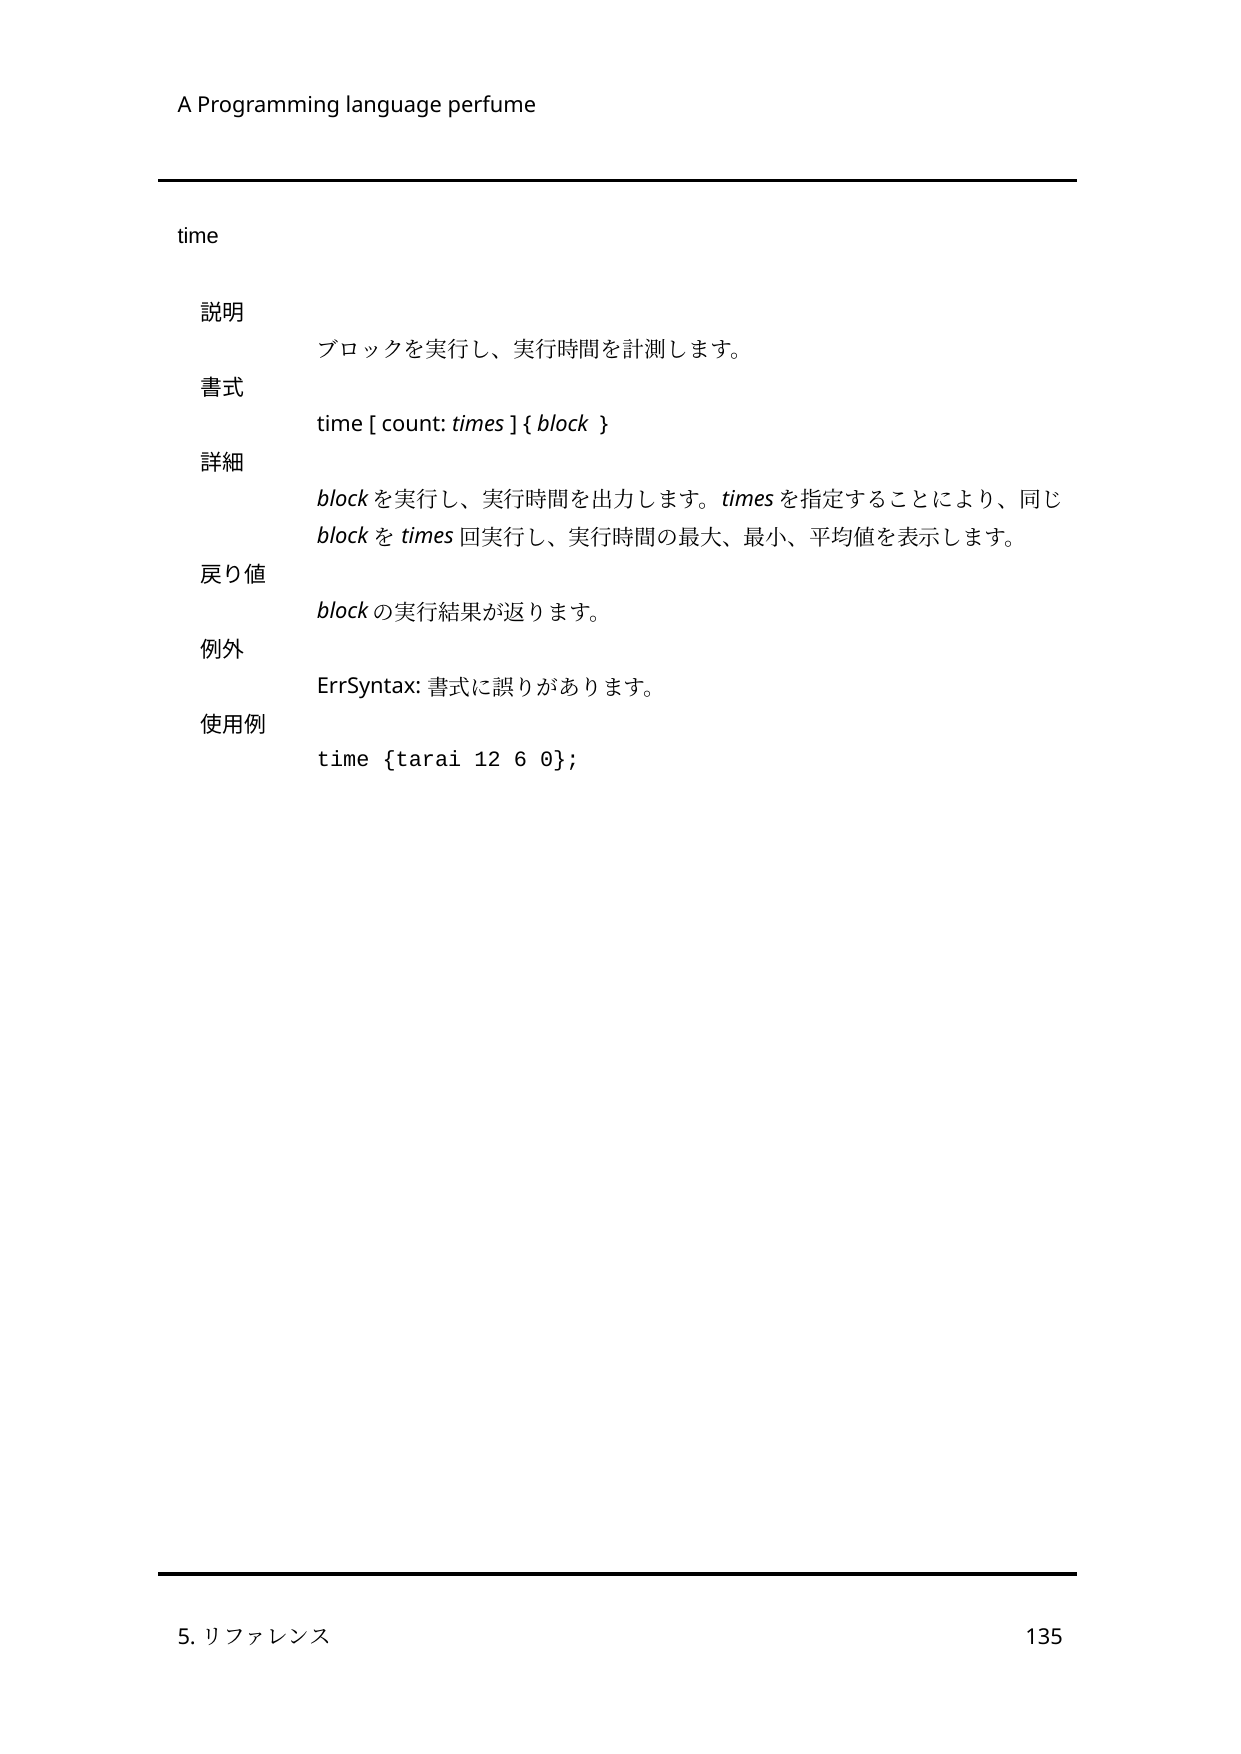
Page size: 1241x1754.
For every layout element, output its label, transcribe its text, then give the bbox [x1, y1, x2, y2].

table_header 説明 [200, 292, 317, 367]
table_cell blockを実行し、実行時間を出力します。timesを指定することにより、同じblock を times 回実行し、実行時間の最大、最小、平均値を表示します。 [317, 442, 1063, 554]
subtitle time [177, 217, 1063, 254]
table_cell ErrSyntax: 書式に誤りがあります。 [317, 629, 1063, 704]
table_cell 書式 [200, 367, 317, 442]
table_cell 使用例 [200, 704, 317, 779]
table_cell 戻り値 [200, 554, 317, 629]
table_cell blockの実行結果が返ります。 [317, 554, 1063, 629]
table_cell 例外 [200, 629, 317, 704]
table_header ブロックを実行し、実行時間を計測します。 [317, 292, 1063, 367]
table_cell time {tarai 12 6 0}; [317, 704, 1063, 779]
table_cell time [ count: times ] { block } [317, 367, 1063, 442]
table_cell 詳細 [200, 442, 317, 554]
